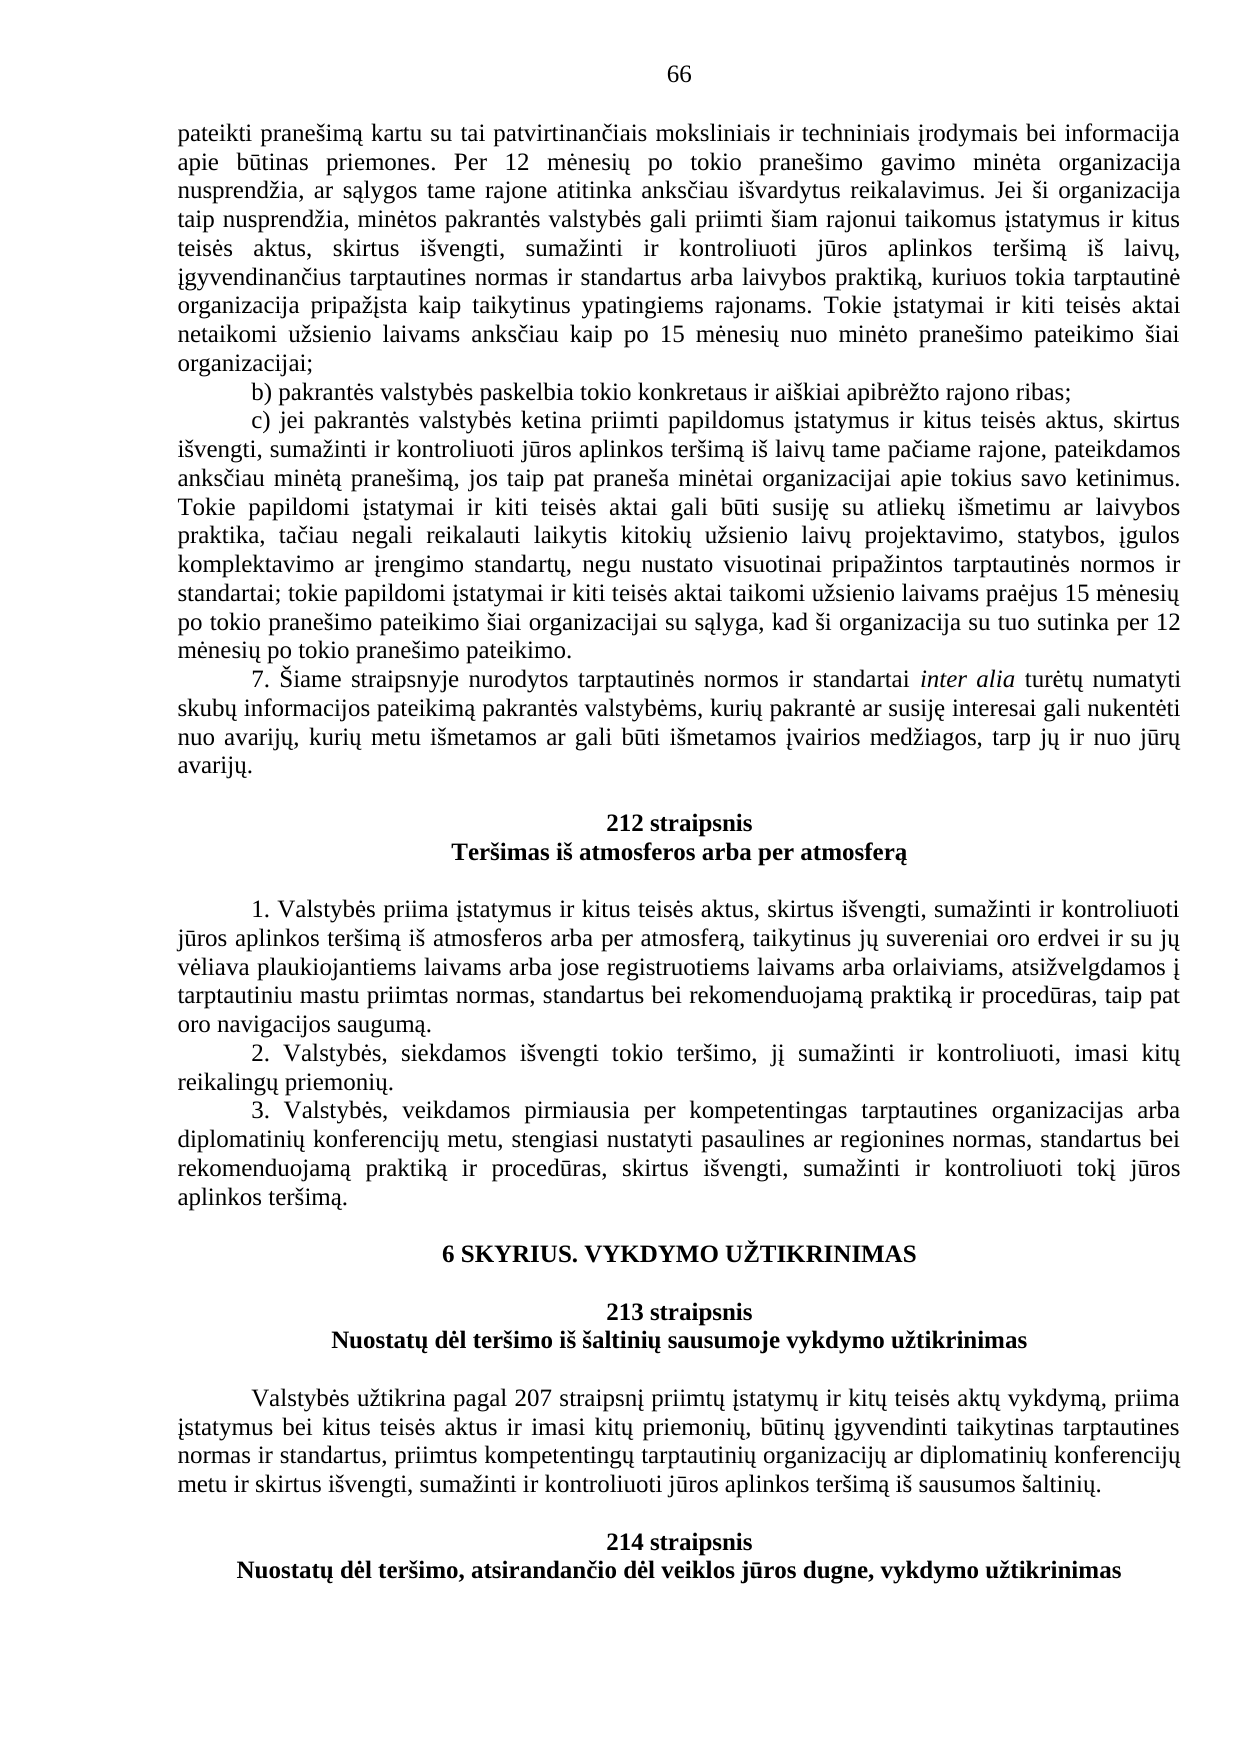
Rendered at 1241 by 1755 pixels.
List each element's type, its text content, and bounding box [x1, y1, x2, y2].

text Nuostatų dėl teršimo iš šaltinių sausumoje vykdymo užtikrinimas [177, 1326, 1181, 1354]
text 214 straipsnis [177, 1527, 1181, 1556]
text 1. Valstybės priima įstatymus ir kitus teisės aktus, skirtus išvengti, sumažinti ir kontroliuoti jūros aplinkos teršimą iš atmosferos arba per atmosferą, taikytinus jų suvereniai oro erdvei ir su jų vėliava plaukiojantiems laivams arba jose registruotiems laivams arba orlaiviams, atsižvelgdamos į tarptautiniu mastu priimtas normas, standartus bei rekomenduojamą praktiką ir procedūras, taip pat oro navigacijos saugumą. [177, 894, 1181, 1038]
text 6 skyrius. Vykdymo užtikrinimas [177, 1239, 1181, 1268]
text pateikti pranešimą kartu su tai patvirtinančiais moksliniais ir techniniais įrodymais bei informacija apie būtinas priemones. Per 12 mėnesių po tokio pranešimo gavimo minėta organizacija nusprendžia, ar sąlygos tame rajone atitinka anksčiau išvardytus reikalavimus. Jei ši organizacija taip nusprendžia, minėtos pakrantės valstybės gali priimti šiam rajonui taikomus įstatymus ir kitus teisės aktus, skirtus išvengti, sumažinti ir kontroliuoti jūros aplinkos teršimą iš laivų, įgyvendinančius tarptautines normas ir standartus arba laivybos praktiką, kuriuos tokia tarptautinė organizacija pripažįsta kaip taikytinus ypatingiems rajonams. Tokie įstatymai ir kiti teisės aktai netaikomi užsienio laivams anksčiau kaip po 15 mėnesių nuo minėto pranešimo pateikimo šiai organizacijai; [177, 118, 1181, 377]
text 2. Valstybės, siekdamos išvengti tokio teršimo, jį sumažinti ir kontroliuoti, imasi kitų reikalingų priemonių. [177, 1038, 1181, 1096]
text 212 straipsnis [177, 808, 1181, 837]
text b) pakrantės valstybės paskelbia tokio konkretaus ir aiškiai apibrėžto rajono ribas; [177, 377, 1181, 406]
text c) jei pakrantės valstybės ketina priimti papildomus įstatymus ir kitus teisės aktus, skirtus išvengti, sumažinti ir kontroliuoti jūros aplinkos teršimą iš laivų tame pačiame rajone, pateikdamos anksčiau minėtą pranešimą, jos taip pat praneša minėtai organizacijai apie tokius savo ketinimus. Tokie papildomi įstatymai ir kiti teisės aktai gali būti susiję su atliekų išmetimu ar laivybos praktika, tačiau negali reikalauti laikytis kitokių užsienio laivų projektavimo, statybos, įgulos komplektavimo ar įrengimo standartų, negu nustato visuotinai pripažintos tarptautinės normos ir standartai; tokie papildomi įstatymai ir kiti teisės aktai taikomi užsienio laivams praėjus 15 mėnesių po tokio pranešimo pateikimo šiai organizacijai su sąlyga, kad ši organizacija su tuo sutinka per 12 mėnesių po tokio pranešimo pateikimo. [177, 406, 1181, 664]
text 213 straipsnis [177, 1297, 1181, 1326]
text Valstybės užtikrina pagal 207 straipsnį priimtų įstatymų ir kitų teisės aktų vykdymą, priima įstatymus bei kitus teisės aktus ir imasi kitų priemonių, būtinų įgyvendinti taikytinas tarptautines normas ir standartus, priimtus kompetentingų tarptautinių organizacijų ar diplomatinių konferencijų metu ir skirtus išvengti, sumažinti ir kontroliuoti jūros aplinkos teršimą iš sausumos šaltinių. [177, 1383, 1181, 1498]
text 3. Valstybės, veikdamos pirmiausia per kompetentingas tarptautines organizacijas arba diplomatinių konferencijų metu, stengiasi nustatyti pasaulines ar regionines normas, standartus bei rekomenduojamą praktiką ir procedūras, skirtus išvengti, sumažinti ir kontroliuoti tokį jūros aplinkos teršimą. [177, 1096, 1181, 1211]
text Teršimas iš atmosferos arba per atmosferą [177, 837, 1181, 866]
text Nuostatų dėl teršimo, atsirandančio dėl veiklos jūros dugne, vykdymo užtikrinimas [177, 1556, 1181, 1584]
text 7. Šiame straipsnyje nurodytos tarptautinės normos ir standartai inter alia turėtų numatyti skubų informacijos pateikimą pakrantės valstybėms, kurių pakrantė ar susiję interesai gali nukentėti nuo avarijų, kurių metu išmetamos ar gali būti išmetamos įvairios medžiagos, tarp jų ir nuo jūrų avarijų. [177, 664, 1181, 779]
